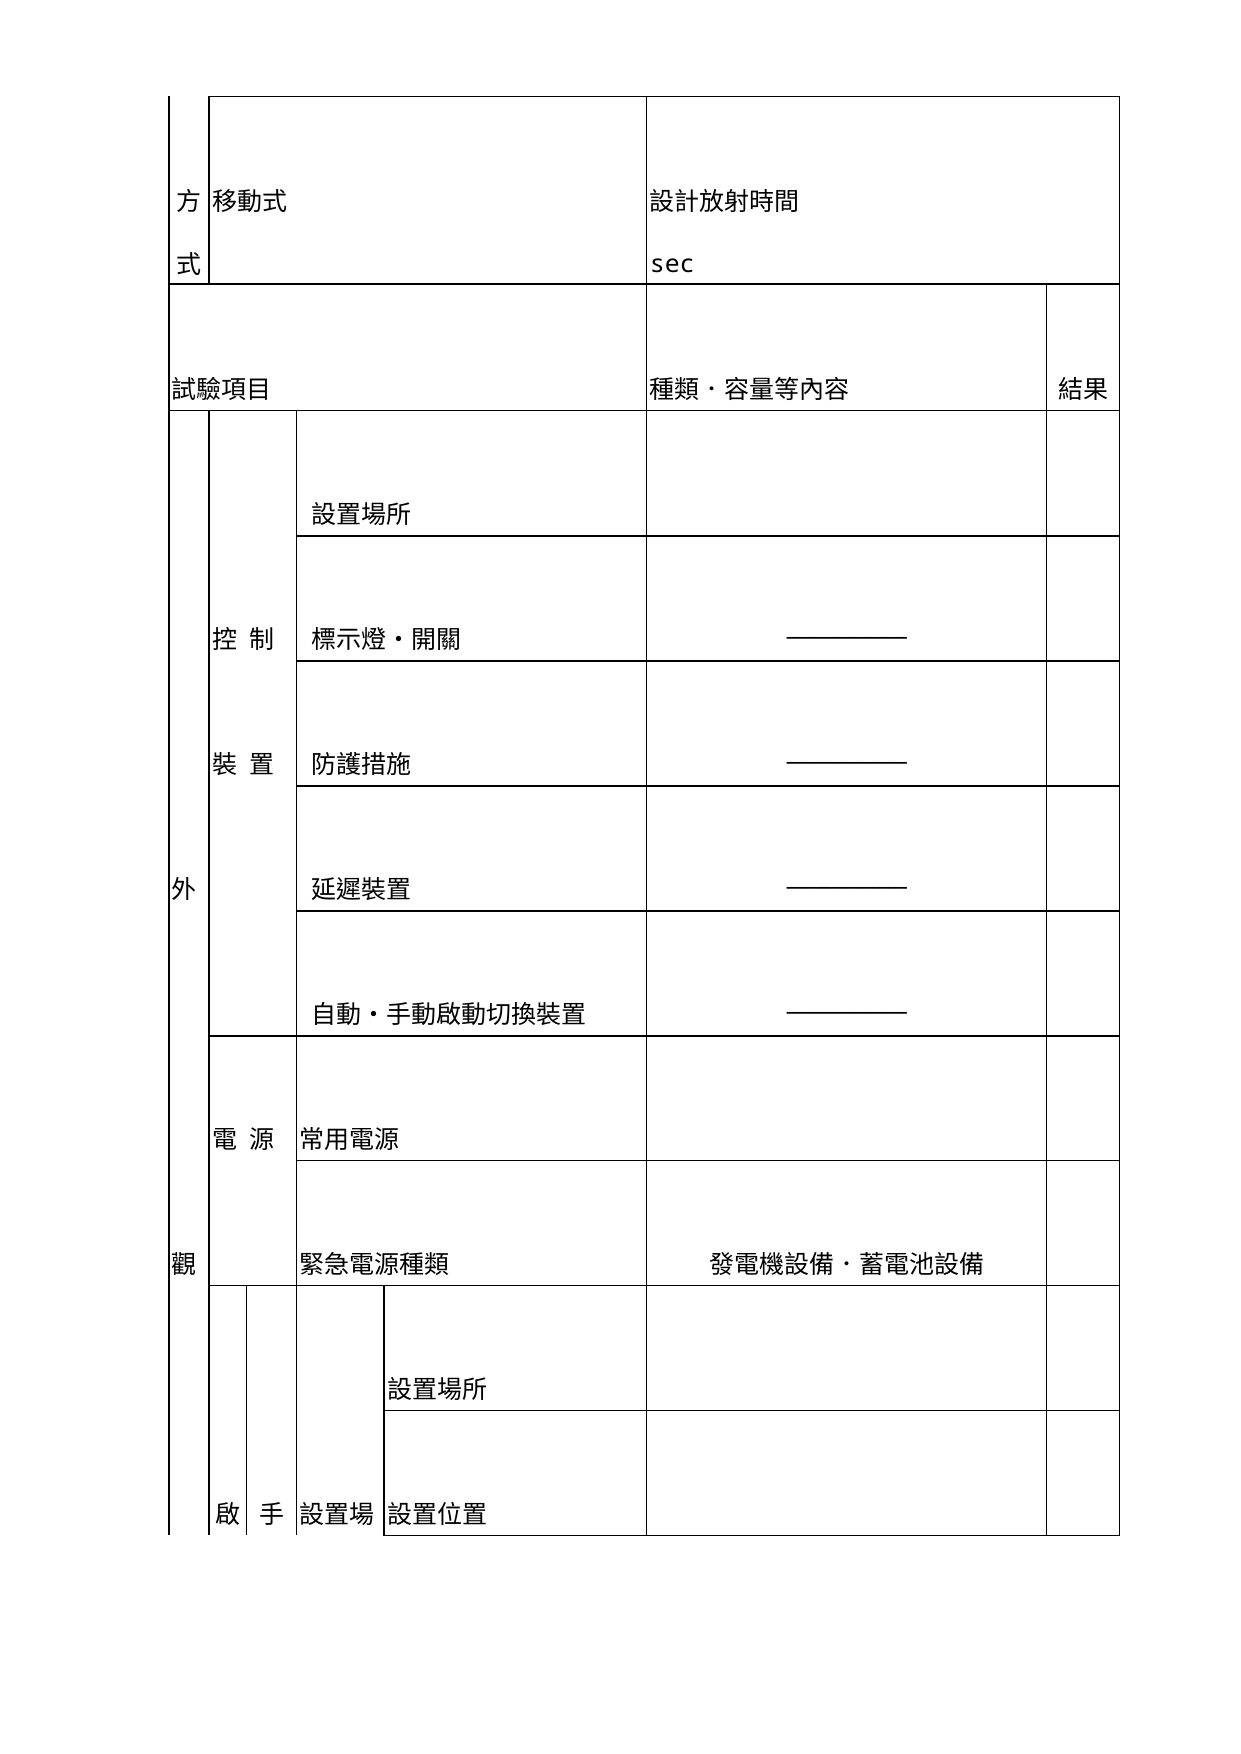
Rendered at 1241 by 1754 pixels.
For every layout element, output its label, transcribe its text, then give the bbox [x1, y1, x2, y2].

table_cell 常用電源 [297, 1037, 646, 1159]
table_cell [297, 1286, 383, 1409]
table_cell [647, 1286, 1046, 1409]
table_cell 延遲裝置 [297, 787, 646, 910]
table_cell 方式 [170, 96, 208, 283]
table_cell [247, 1286, 296, 1409]
table_cell 防護措施 [297, 662, 646, 785]
table_cell [647, 1037, 1046, 1159]
table_cell 啟 [210, 1410, 246, 1534]
table_cell [647, 411, 1046, 535]
table_cell [170, 411, 208, 535]
table_cell [1047, 1161, 1119, 1284]
table_cell [647, 1411, 1046, 1534]
table_cell [1047, 1037, 1119, 1159]
table_cell [210, 1286, 246, 1409]
table_cell 發電機設備．蓄電池設備 [647, 1161, 1046, 1284]
table_cell 標示燈‧開關 [297, 537, 646, 660]
table_cell 移動式 [210, 97, 646, 283]
table_cell [1047, 1411, 1119, 1534]
table_cell [170, 1410, 208, 1534]
table_cell [1047, 1286, 1119, 1409]
table_cell 自動‧手動啟動切換裝置 [297, 912, 646, 1035]
table_cell 設計放射時間 sec [647, 97, 1119, 283]
table_cell 手 [247, 1410, 296, 1534]
table_cell ──────── [647, 662, 1046, 785]
table_cell 電 源 [210, 1037, 296, 1284]
table_cell 控 制 裝 置 [210, 411, 296, 1035]
table_cell [170, 1285, 208, 1409]
table_cell 種類．容量等內容 [647, 285, 1046, 409]
table_cell 觀 [170, 1160, 208, 1284]
table_cell [1047, 537, 1119, 660]
table_cell [170, 660, 208, 785]
table_cell 設置場 [297, 1410, 383, 1534]
table_cell [1047, 662, 1119, 785]
table_cell [170, 1035, 208, 1159]
table_cell [1047, 912, 1119, 1035]
table_cell ──────── [647, 787, 1046, 910]
table_cell 設置場所 [297, 411, 646, 535]
table_cell [170, 910, 208, 1035]
table_cell 緊急電源種類 [297, 1161, 646, 1284]
table_cell [1047, 411, 1119, 535]
table_cell ──────── [647, 912, 1046, 1035]
table_cell ──────── [647, 537, 1046, 660]
table_cell 試驗項目 [170, 285, 646, 409]
table_cell 設置場所 [385, 1286, 646, 1409]
table_cell 設置位置 [385, 1411, 646, 1534]
table_cell [170, 535, 208, 660]
table_cell [1047, 787, 1119, 910]
table_cell 外 [170, 785, 208, 910]
table_cell 結果 [1047, 285, 1119, 409]
